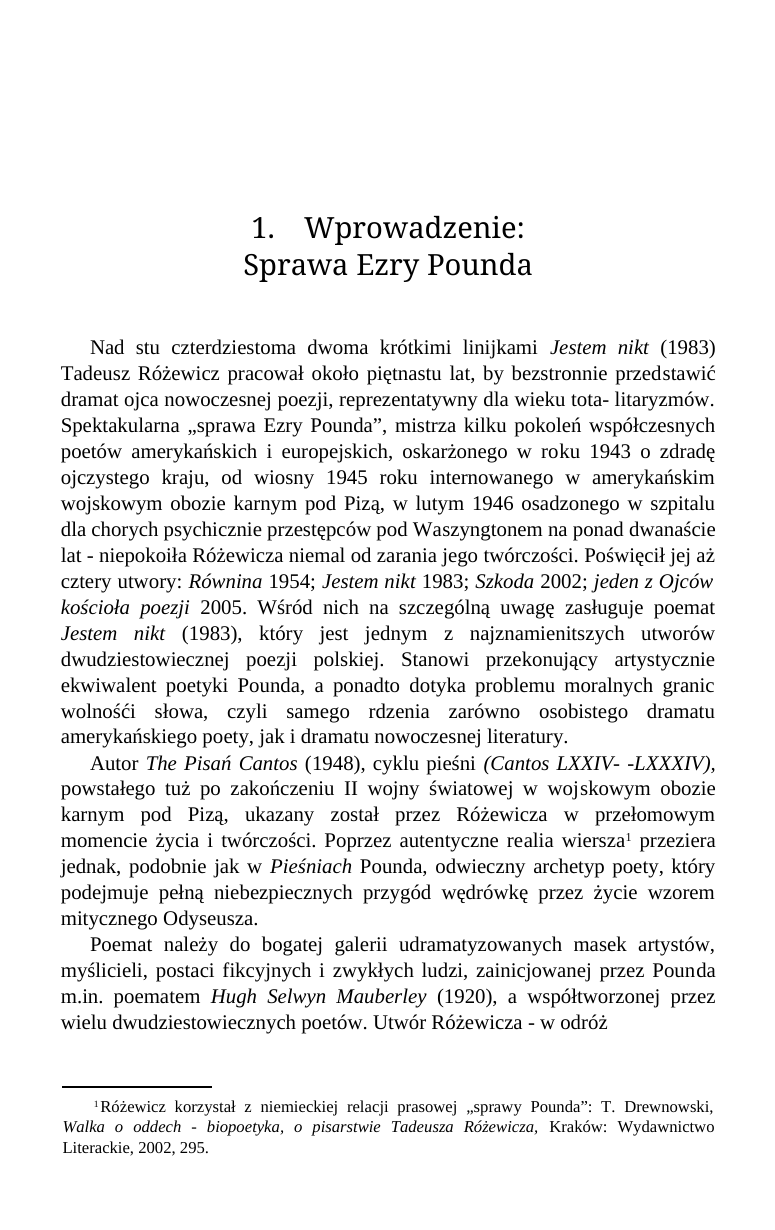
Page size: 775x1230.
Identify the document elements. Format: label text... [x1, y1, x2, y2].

text Autor The Pisań Cantos (1948), cyklu pieśni (Cantos LXXIV- -LXXXIV), powstałego tuż po zakończeniu II wojny światowej w woj­skowym obozie karnym pod Pizą, ukazany został przez Różewicza w przełomowym momencie życia i twórczości. Poprzez autentyczne re­alia wiersza1 przeziera jednak, podobnie jak w Pieśniach Pounda, od­wieczny archetyp poety, który podejmuje pełną niebezpiecznych przygód wędrówkę przez życie wzorem mitycznego Odyseusza. [61, 750, 716, 930]
subtitle 1. Wprowadzenie: Sprawa Ezry Pounda [61, 207, 716, 284]
text 1 Różewicz korzystał z niemieckiej relacji prasowej „sprawy Pounda”: T. Drewnowski, Walka o oddech - biopoetyka, o pisarstwie Tadeusza Różewicza, Kraków: Wydawnictwo Literackie, 2002, 295. [62, 1097, 715, 1157]
text Poemat należy do bogatej galerii udramatyzowanych masek artystów, myślicieli, postaci fikcyjnych i zwykłych ludzi, zainicjowanej przez Poun­da m.in. poematem Hugh Selwyn Mauberley (1920), a współtworzonej przez wielu dwudziestowiecznych poetów. Utwór Różewicza - w odróż­ [61, 932, 716, 1034]
text Nad stu czterdziestoma dwoma krótkimi linijkami Jestem nikt (1983) Tadeusz Różewicz pracował około piętnastu lat, by bezstronnie przed­stawić dramat ojca nowoczesnej poezji, reprezentatywny dla wieku tota- litaryzmów. Spektakularna „sprawa Ezry Pounda”, mistrza kilku pokoleń współczesnych poetów amerykańskich i europejskich, oskarżonego w ro­ku 1943 o zdradę ojczystego kraju, od wiosny 1945 roku internowanego w amerykańskim wojskowym obozie karnym pod Pizą, w lutym 1946 osadzonego w szpitalu dla chorych psychicznie przestępców pod Wa­szyngtonem na ponad dwanaście lat - niepokoiła Różewicza niemal od zarania jego twórczości. Poświęcił jej aż cztery utwory: Równina 1954; Jestem nikt 1983; Szkoda 2002; jeden z Ojców kościoła poezji 2005. Wśród nich na szczególną uwagę zasługuje poemat Jestem nikt (1983), który jest jednym z najznamienitszych utworów dwudziestowiecznej poezji polskiej. Stanowi przekonujący artystycznie ekwiwalent poetyki Pounda, a ponadto dotyka problemu moralnych granic wolnośći słowa, czyli samego rdzenia zarówno osobistego dramatu amerykańskiego po­ety, jak i dramatu nowoczesnej literatury. [61, 335, 716, 748]
